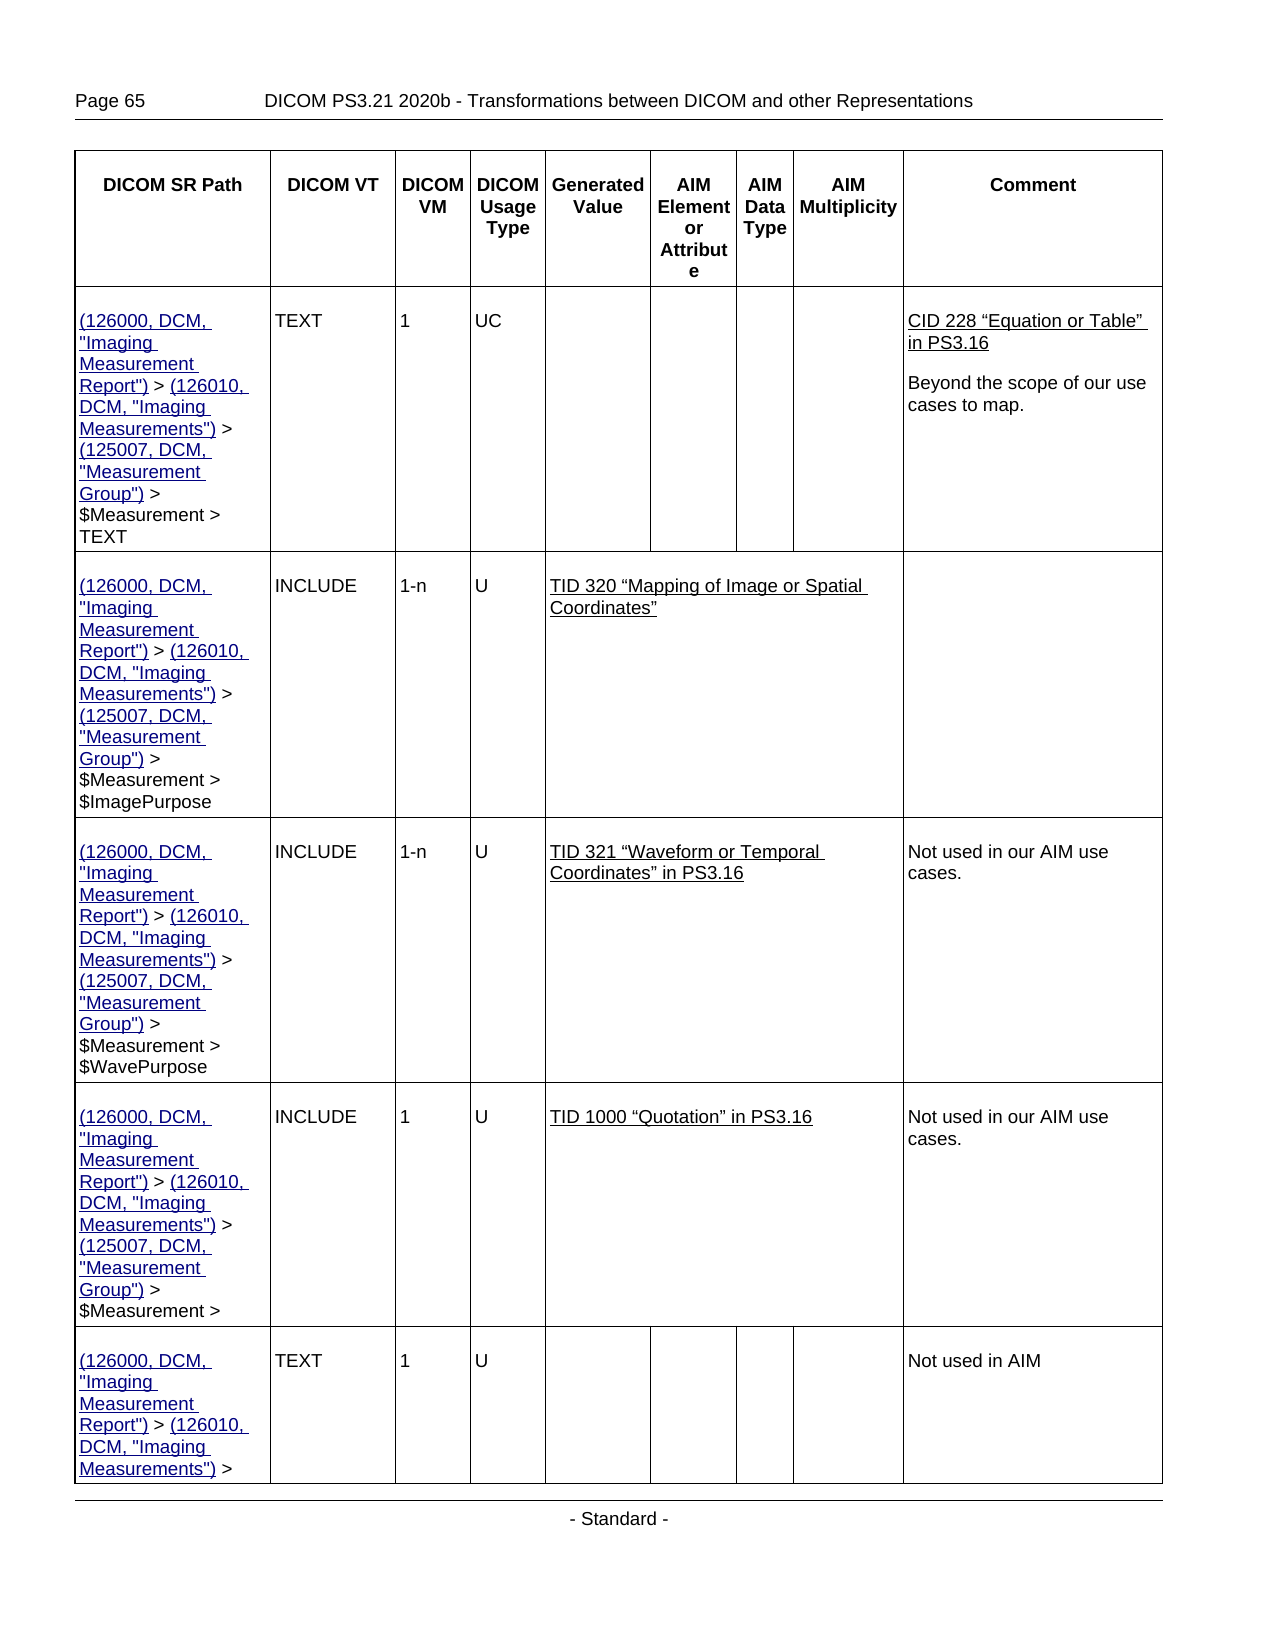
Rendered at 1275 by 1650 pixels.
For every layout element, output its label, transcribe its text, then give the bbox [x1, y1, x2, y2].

table_cell (126000, DCM, "Imaging Measurement Report") > (126010, DCM, "Imaging Measurements") > [76, 1327, 270, 1483]
table_cell U [471, 1083, 545, 1326]
table_cell [737, 1327, 793, 1483]
table_cell TID 320 “Mapping of Image or Spatial Coordinates” [546, 552, 903, 817]
table_header DICOM SR Path [76, 151, 270, 286]
table_cell Not used in our AIM use cases. [904, 1083, 1162, 1326]
table_cell INCLUDE [271, 1083, 395, 1326]
table_cell U [471, 1327, 545, 1483]
table_header AIM Data Type [737, 151, 793, 286]
table_header Generated Value [546, 151, 650, 286]
table_cell [794, 1327, 903, 1483]
table_cell 1-n [396, 818, 470, 1082]
table_cell [794, 287, 903, 551]
table_cell [546, 287, 650, 551]
table_cell TID 321 “Waveform or Temporal Coordinates” in PS3.16 [546, 818, 903, 1082]
table_cell TID 1000 “Quotation” in PS3.16 [546, 1083, 903, 1326]
table_cell [651, 287, 736, 551]
table_cell [737, 287, 793, 551]
table_cell Not used in AIM [904, 1327, 1162, 1483]
table_cell UC [471, 287, 545, 551]
table_header DICOM Usage Type [471, 151, 545, 286]
table_cell [904, 552, 1162, 817]
table_cell (126000, DCM, "Imaging Measurement Report") > (126010, DCM, "Imaging Measurements") > (125007, DCM, "Measurement Group") > $Measurement > $WavePurpose [76, 818, 270, 1082]
table_cell CID 228 “Equation or Table” in PS3.16 Beyond the scope of our use cases to map. [904, 287, 1162, 551]
table_cell 1 [396, 1327, 470, 1483]
table_cell [651, 1327, 736, 1483]
table_cell 1 [396, 287, 470, 551]
table_cell TEXT [271, 1327, 395, 1483]
table_cell 1 [396, 1083, 470, 1326]
table_cell [546, 1327, 650, 1483]
table_cell (126000, DCM, "Imaging Measurement Report") > (126010, DCM, "Imaging Measurements") > (125007, DCM, "Measurement Group") > $Measurement > [76, 1083, 270, 1326]
table_header DICOM VM [396, 151, 470, 286]
table_cell 1-n [396, 552, 470, 817]
table_cell U [471, 818, 545, 1082]
table_header AIM Multiplicity [794, 151, 903, 286]
table_cell Not used in our AIM use cases. [904, 818, 1162, 1082]
table_header Comment [904, 151, 1162, 286]
table_header DICOM VT [271, 151, 395, 286]
table_cell (126000, DCM, "Imaging Measurement Report") > (126010, DCM, "Imaging Measurements") > (125007, DCM, "Measurement Group") > $Measurement > $ImagePurpose [76, 552, 270, 817]
table_header AIM Element or Attribute [651, 151, 736, 286]
table_cell INCLUDE [271, 818, 395, 1082]
table_cell TEXT [271, 287, 395, 551]
table_cell U [471, 552, 545, 817]
table_cell (126000, DCM, "Imaging Measurement Report") > (126010, DCM, "Imaging Measurements") > (125007, DCM, "Measurement Group") > $Measurement > TEXT [76, 287, 270, 551]
table_cell INCLUDE [271, 552, 395, 817]
